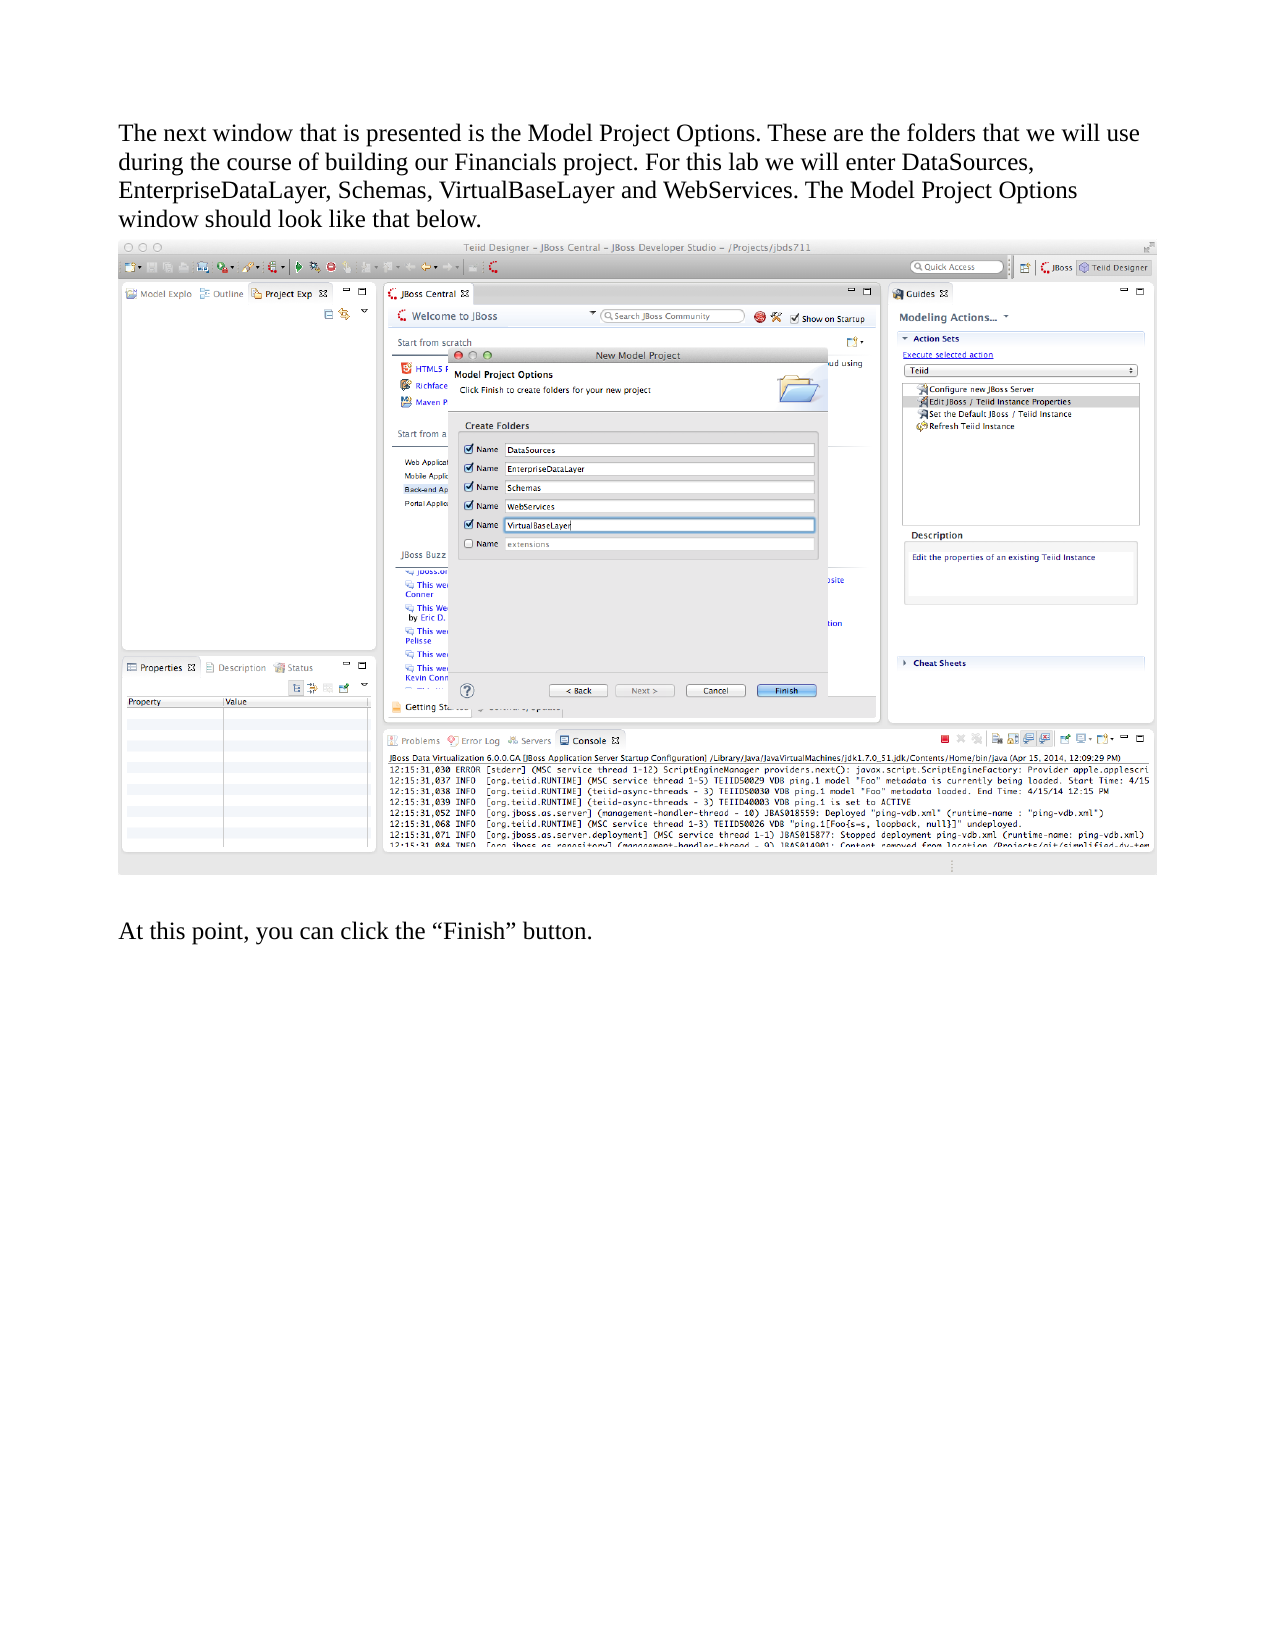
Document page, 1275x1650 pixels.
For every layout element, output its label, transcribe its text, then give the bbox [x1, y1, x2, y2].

text At this point, you can click the “Finish” button. [118, 916, 1157, 945]
text The next window that is presented is the Model Project Options. These are the folders that we will use during the course of building our Financials project. For this lab we will enter DataSources, EnterpriseDataLayer, Schemas, VirtualBaseLayer and WebServices. The Model Project Options window should look like that below. [118, 118, 1157, 233]
picture [118, 239, 1157, 875]
